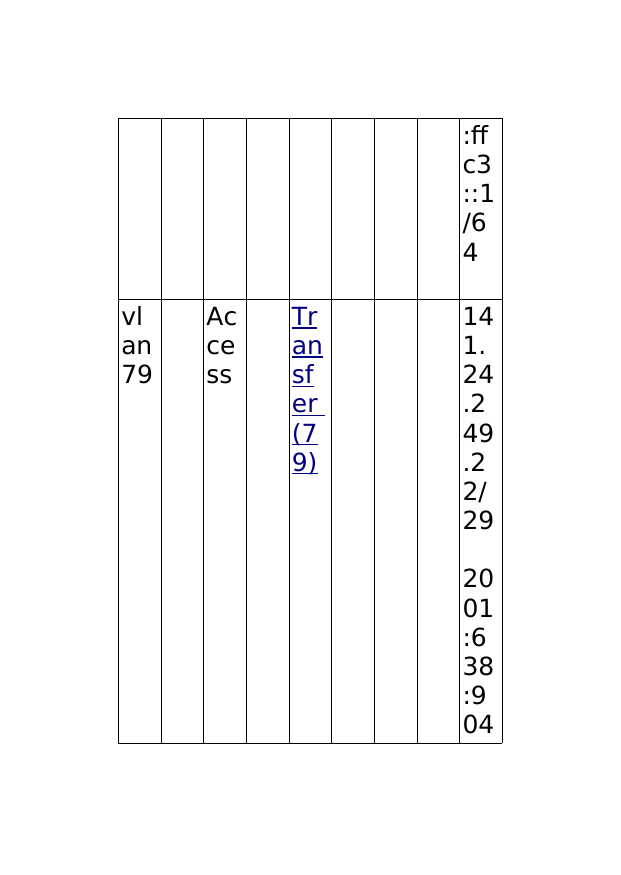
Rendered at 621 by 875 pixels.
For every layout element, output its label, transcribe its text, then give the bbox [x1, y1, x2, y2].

table_cell [247, 300, 289, 742]
table_cell [418, 119, 459, 299]
table_cell [418, 300, 459, 742]
table_cell [119, 119, 161, 299]
table_cell [204, 119, 246, 299]
table_cell :ffc3::1/64 [460, 119, 502, 299]
table_cell [290, 119, 331, 299]
table_cell vlan79 [119, 300, 161, 742]
table_cell [162, 300, 203, 742]
table_cell [332, 300, 374, 742]
table_cell [332, 119, 374, 299]
table_cell [162, 119, 203, 299]
table_cell [375, 300, 417, 742]
table_cell 141.24.249.22/29 2001:638:904 [460, 300, 502, 742]
table_cell Transfer (79) [290, 300, 331, 742]
table_cell [247, 119, 289, 299]
table_cell Access [204, 300, 246, 742]
table_cell [375, 119, 417, 299]
